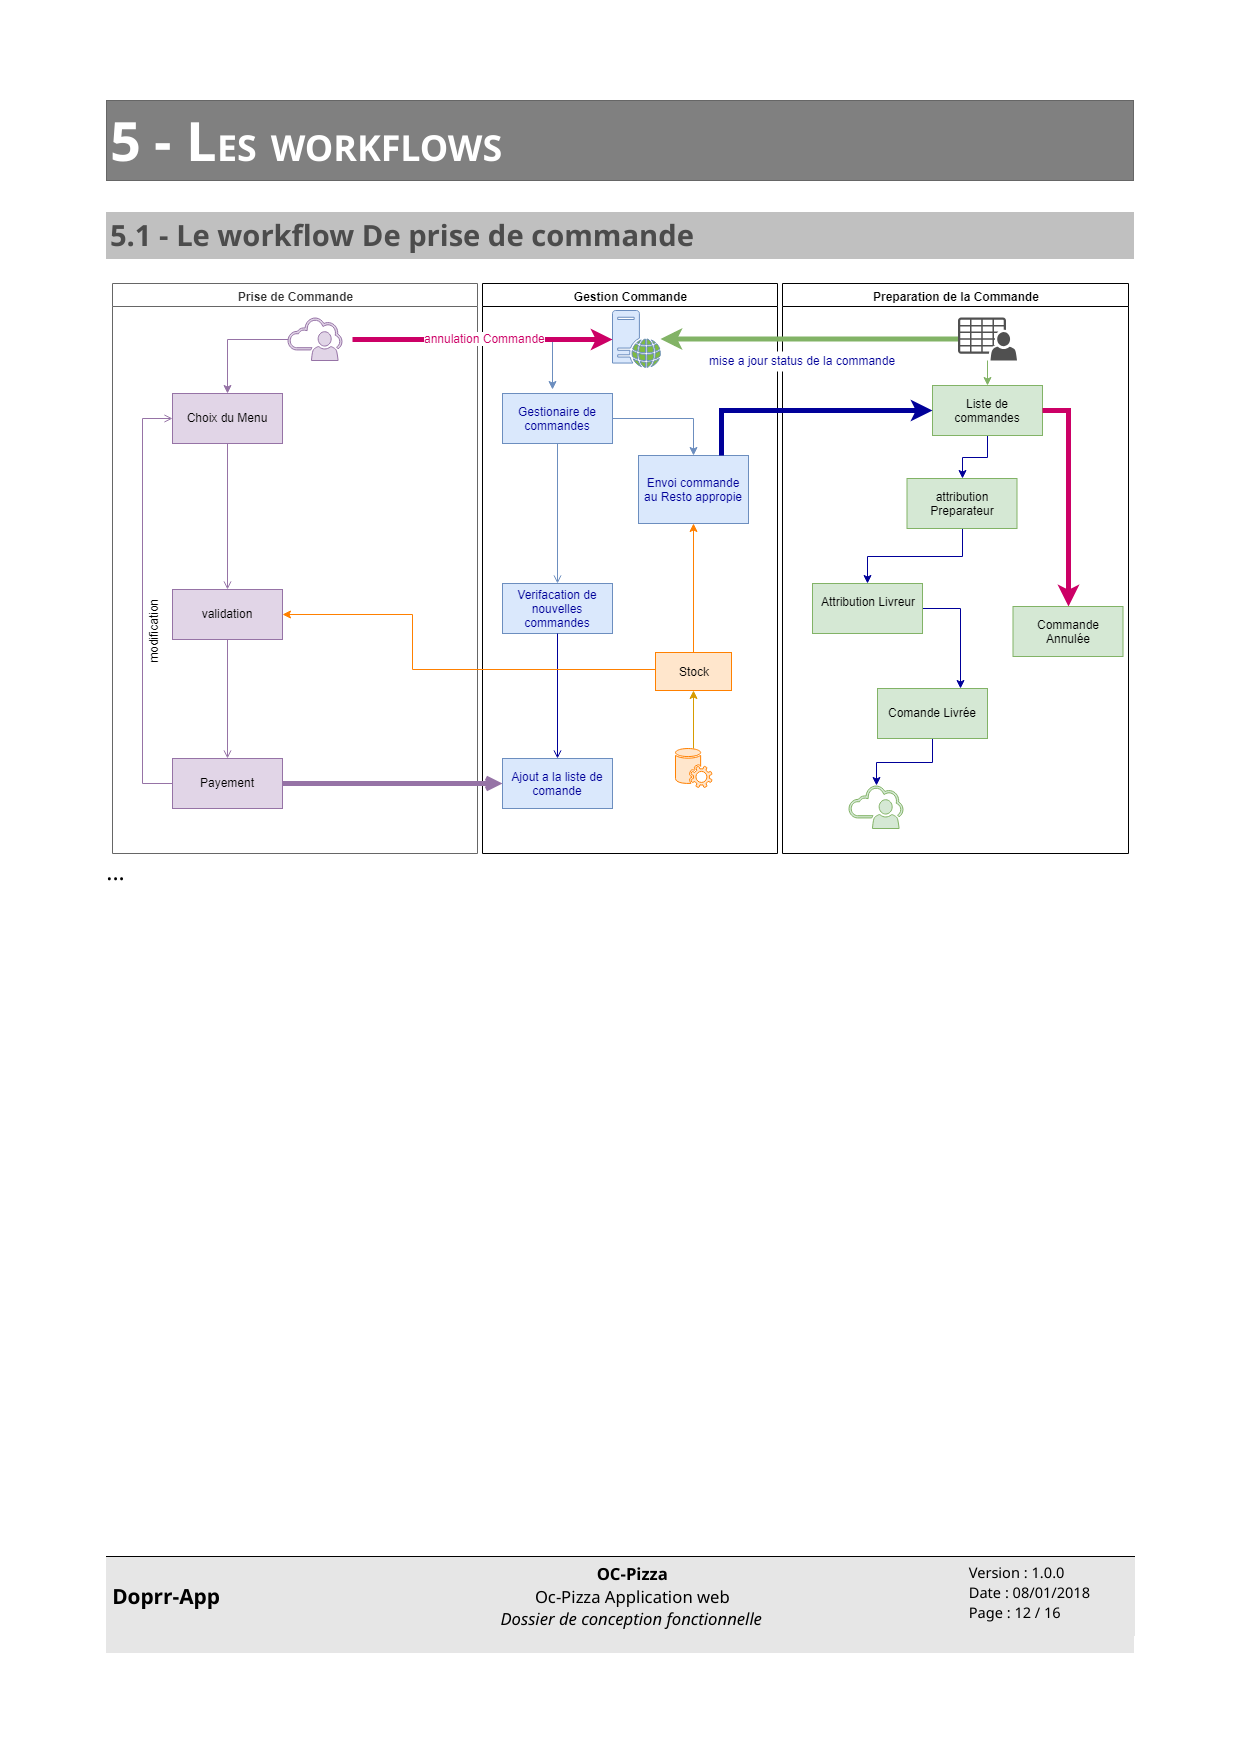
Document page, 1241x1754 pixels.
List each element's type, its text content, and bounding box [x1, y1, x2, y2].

picture [109, 280, 1131, 857]
subtitle Les workflows [107, 101, 1133, 180]
subtitle Le workflow De prise de commande [107, 213, 1133, 258]
text ... [106, 271, 1134, 888]
